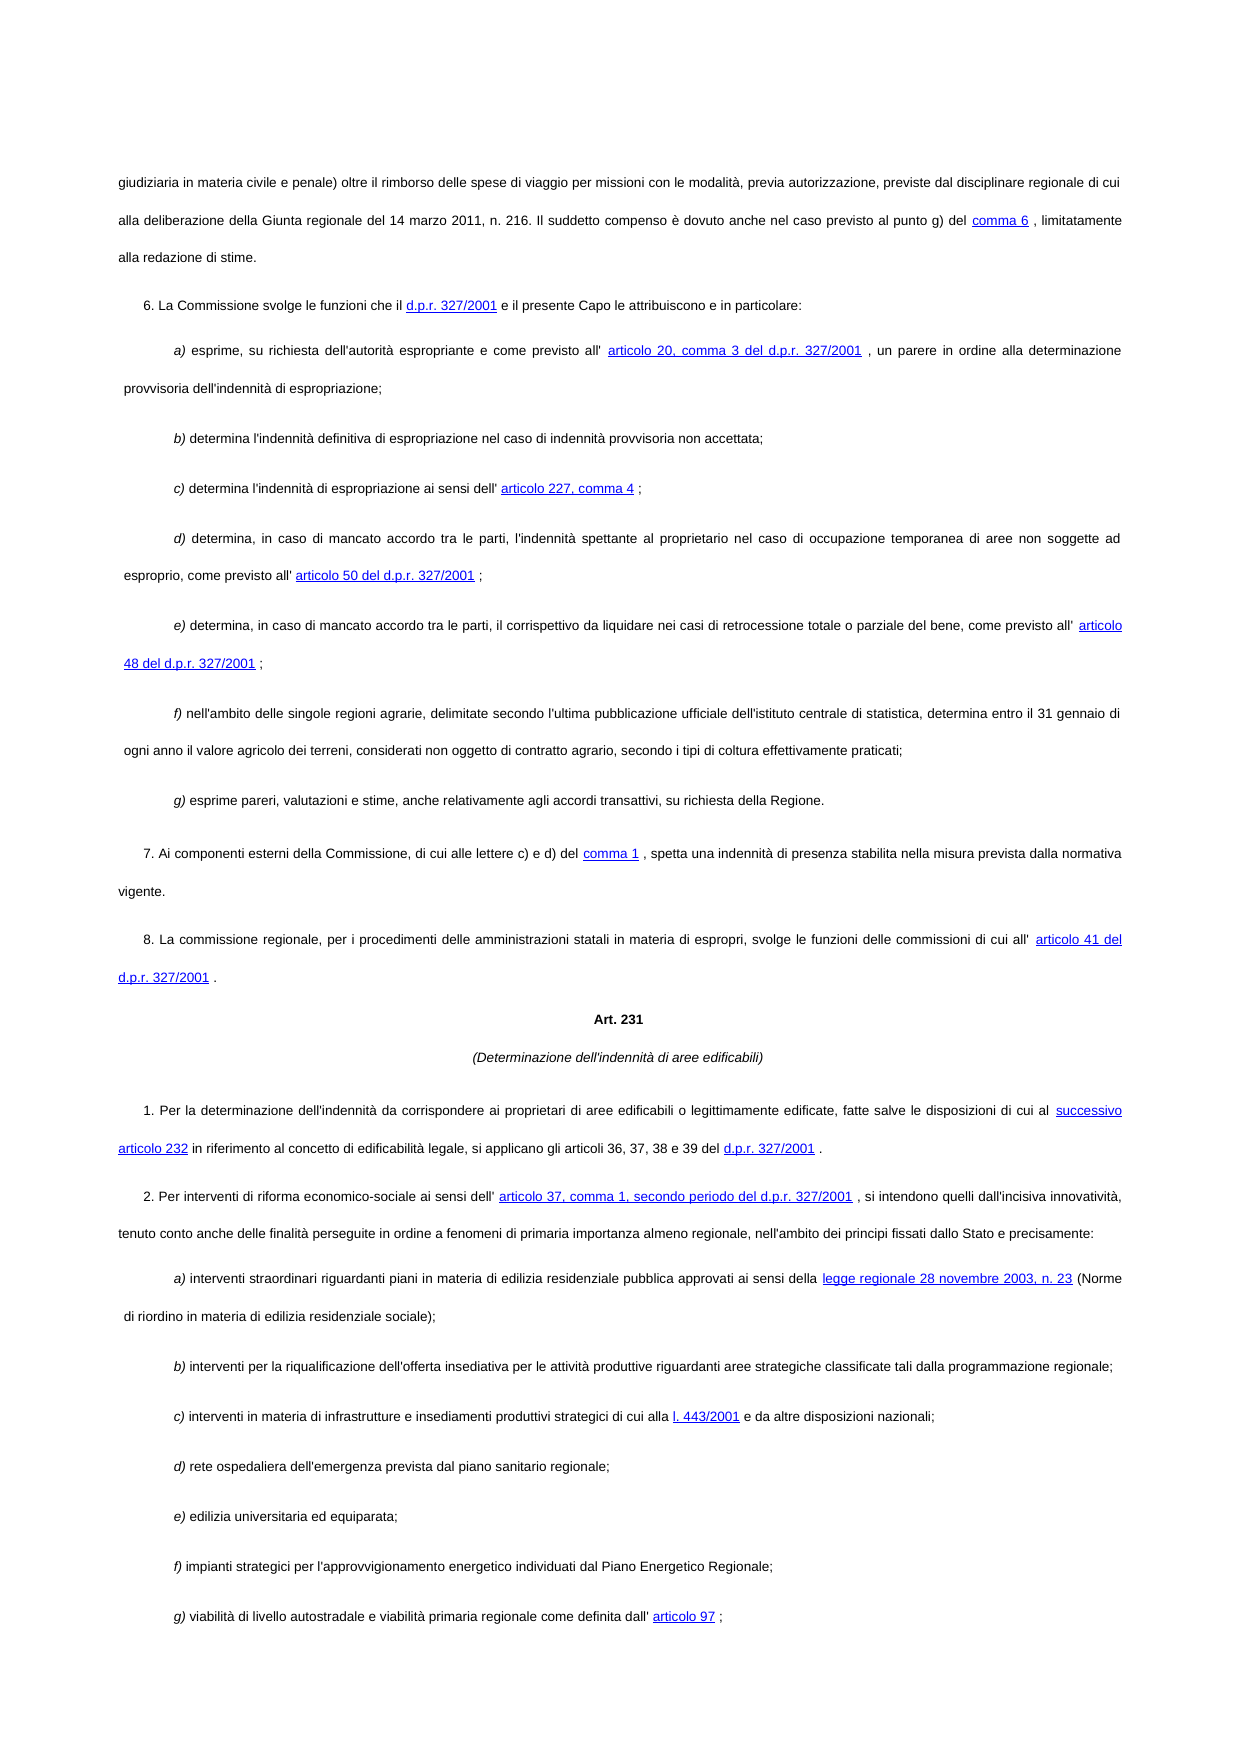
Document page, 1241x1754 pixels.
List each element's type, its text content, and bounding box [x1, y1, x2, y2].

table_header giudiziaria in materia civile e penale) oltre il rimborso delle spese di viaggio per missioni con le modalità, previa autorizzazione, previste dal disciplinare regionale di cui alla deliberazione della Giunta regionale del 14 marzo 2011, n. 216. Il suddetto compenso è dovuto anche nel caso previsto al punto g) del comma 6 , limitatamente alla redazione di stime. 6. La Commissione svolge le funzioni che il d.p.r. 327/2001 e il presente Capo le attribuiscono e in particolare: a) esprime, su richiesta dell'autorità espropriante e come previsto all' articolo 20, comma 3 del d.p.r. 327/2001 , un parere in ordine alla determinazione provvisoria dell'indennità di espropriazione; b) determina l'indennità definitiva di espropriazione nel caso di indennità provvisoria non accettata; c) determina l'indennità di espropriazione ai sensi dell' articolo 227, comma 4 ; d) determina, in caso di mancato accordo tra le parti, l'indennità spettante al proprietario nel caso di occupazione temporanea di aree non soggette ad esproprio, come previsto all' articolo 50 del d.p.r. 327/2001 ; e) determina, in caso di mancato accordo tra le parti, il corrispettivo da liquidare nei casi di retrocessione totale o parziale del bene, come previsto all' articolo 48 del d.p.r. 327/2001 ; f) nell'ambito delle singole regioni agrarie, delimitate secondo l'ultima pubblicazione ufficiale dell'istituto centrale di statistica, determina entro il 31 gennaio di ogni anno il valore agricolo dei terreni, considerati non oggetto di contratto agrario, secondo i tipi di coltura effettivamente praticati; g) esprime pareri, valutazioni e stime, anche relativamente agli accordi transattivi, su richiesta della Regione. 7. Ai componenti esterni della Commissione, di cui alle lettere c) e d) del comma 1 , spetta una indennità di presenza stabilita nella misura prevista dalla normativa vigente. 8. La commissione regionale, per i procedimenti delle amministrazioni statali in materia di espropri, svolge le funzioni delle commissioni di cui all' articolo 41 del d.p.r. 327/2001 . Art. 231 (Determinazione dell'indennità di aree edificabili) 1. Per la determinazione dell'indennità da corrispondere ai proprietari di aree edificabili o legittimamente edificate, fatte salve le disposizioni di cui al successivo articolo 232 in riferimento al concetto di edificabilità legale, si applicano gli articoli 36, 37, 38 e 39 del d.p.r. 327/2001 . 2. Per interventi di riforma economico-sociale ai sensi dell' articolo 37, comma 1, secondo periodo del d.p.r. 327/2001 , si intendono quelli dall'incisiva innovatività, tenuto conto anche delle finalità perseguite in ordine a fenomeni di primaria importanza almeno regionale, nell'ambito dei principi fissati dallo Stato e precisamente: a) interventi straordinari riguardanti piani in materia di edilizia residenziale pubblica approvati ai sensi della legge regionale 28 novembre 2003, n. 23 (Norme di riordino in materia di edilizia residenziale sociale); b) interventi per la riqualificazione dell'offerta insediativa per le attività produttive riguardanti aree strategiche classificate tali dalla programmazione regionale; c) interventi in materia di infrastrutture e insediamenti produttivi strategici di cui alla l. 443/2001 e da altre disposizioni nazionali; d) rete ospedaliera dell'emergenza prevista dal piano sanitario regionale; e) edilizia universitaria ed equiparata; f) impianti strategici per l'approvvigionamento energetico individuati dal Piano Energetico Regionale; g) viabilità di livello autostradale e viabilità primaria regionale come definita dall' articolo 97 ; [118, 148, 1122, 1634]
